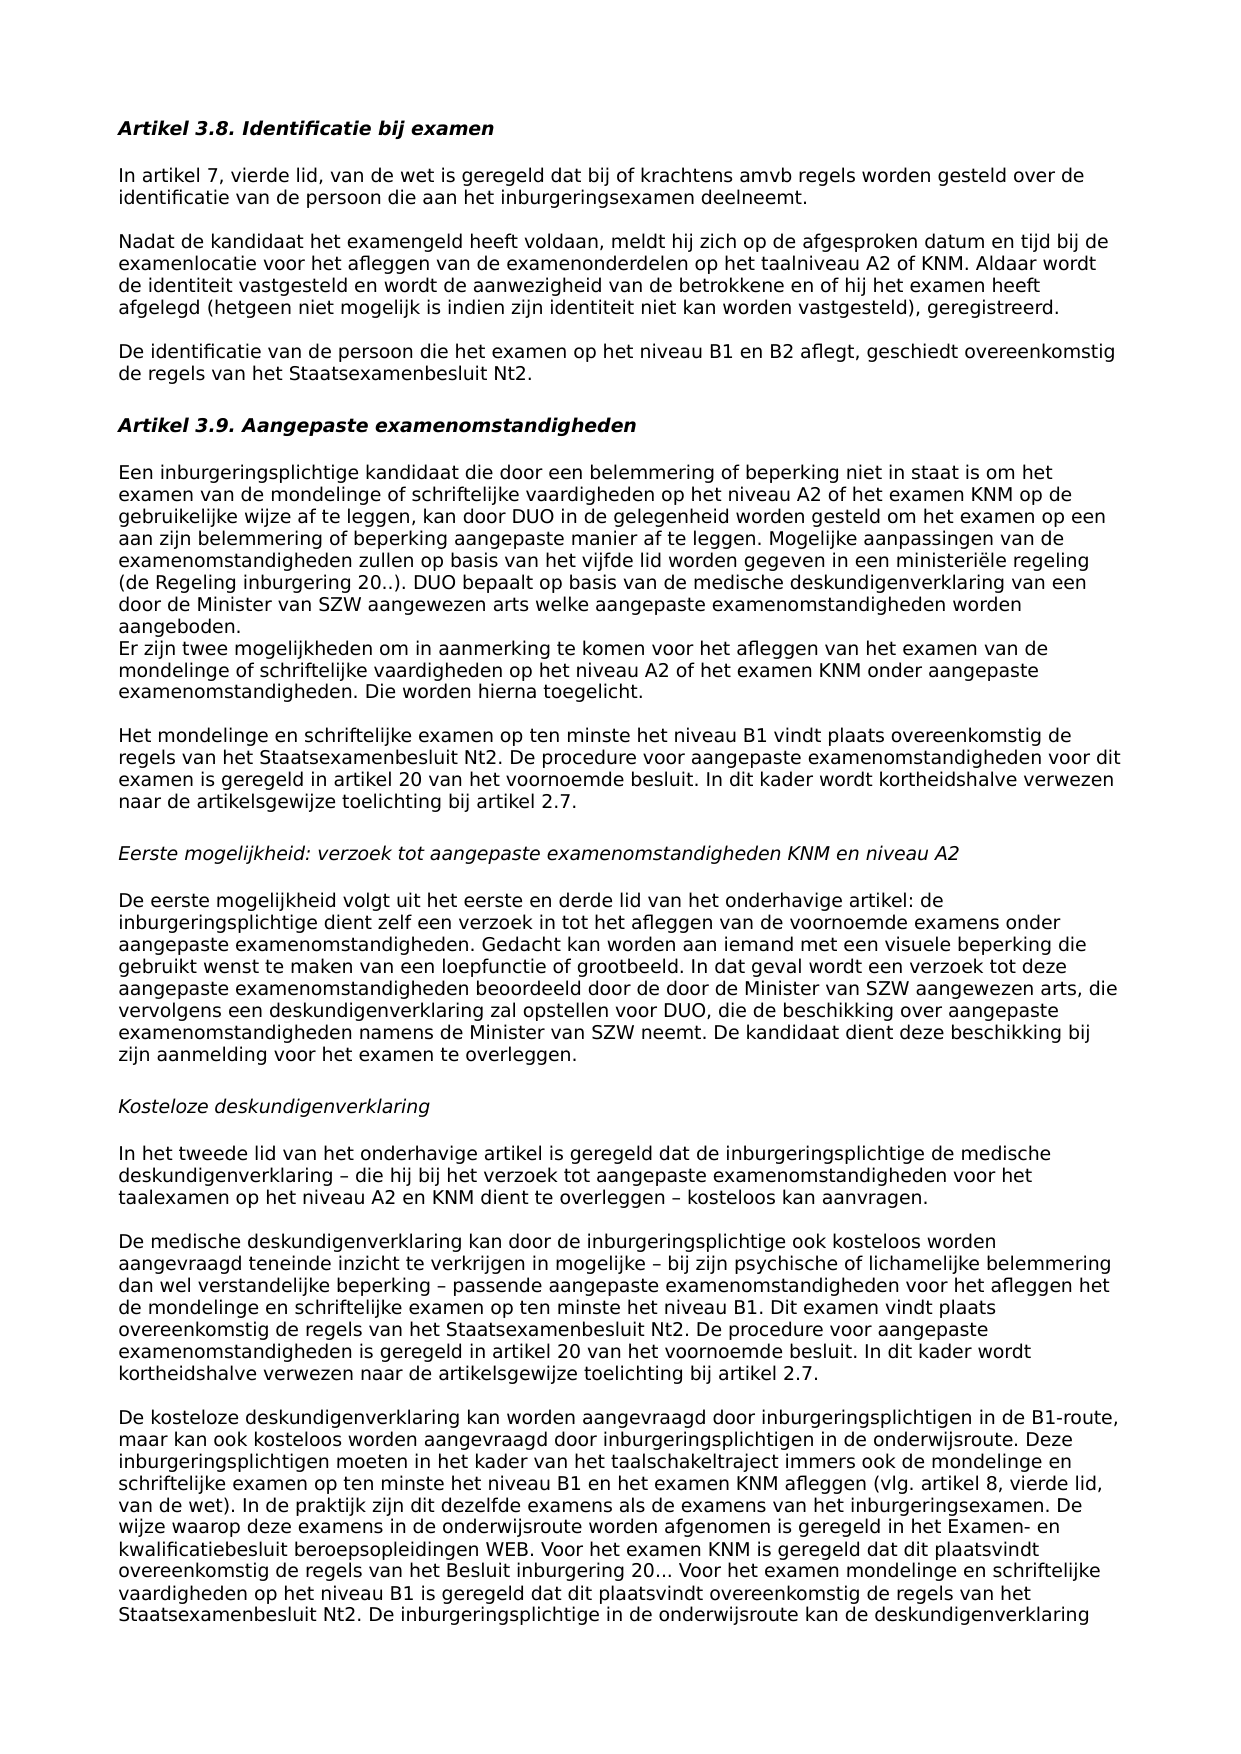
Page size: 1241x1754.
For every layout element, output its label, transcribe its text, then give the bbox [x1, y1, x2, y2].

subtitle Kosteloze deskundigenverklaring [118, 1096, 1122, 1118]
subtitle Eerste mogelijkheid: verzoek tot aangepaste examenomstandigheden KNM en niveau A2 [118, 843, 1122, 865]
text De medische deskundigenverklaring kan door de inburgeringsplichtige ook kosteloos worden aangevraagd teneinde inzicht te verkrijgen in mogelijke – bij zijn psychische of lichamelijke belemmering dan wel verstandelijke beperking – passende aangepaste examenomstandigheden voor het afleggen het de mondelinge en schriftelijke examen op ten minste het niveau B1. Dit examen vindt plaats overeenkomstig de regels van het Staatsexamenbesluit Nt2. De procedure voor aangepaste examenomstandigheden is geregeld in artikel 20 van het voornoemde besluit. In dit kader wordt kortheidshalve verwezen naar de artikelsgewijze toelichting bij artikel 2.7. [118, 1231, 1122, 1385]
text De kosteloze deskundigenverklaring kan worden aangevraagd door inburgeringsplichtigen in de B1-route, maar kan ook kosteloos worden aangevraagd door inburgeringsplichtigen in de onderwijsroute. Deze inburgeringsplichtigen moeten in het kader van het taalschakeltraject immers ook de mondelinge en schriftelijke examen op ten minste het niveau B1 en het examen KNM afleggen (vlg. artikel 8, vierde lid, van de wet). In de praktijk zijn dit dezelfde examens als de examens van het inburgeringsexamen. De wijze waarop deze examens in de onderwijsroute worden afgenomen is geregeld in het Examen- en kwalificatiebesluit beroepsopleidingen WEB. Voor het examen KNM is geregeld dat dit plaatsvindt overeenkomstig de regels van het Besluit inburgering 20... Voor het examen mondelinge en schriftelijke vaardigheden op het niveau B1 is geregeld dat dit plaatsvindt overeenkomstig de regels van het Staatsexamenbesluit Nt2. De inburgeringsplichtige in de onderwijsroute kan de deskundigenverklaring [118, 1407, 1122, 1626]
subtitle Artikel 3.9. Aangepaste examenomstandigheden [118, 415, 1122, 437]
text De identificatie van de persoon die het examen op het niveau B1 en B2 aflegt, geschiedt overeenkomstig de regels van het Staatsexamenbesluit Nt2. [118, 341, 1122, 385]
subtitle Artikel 3.8. Identificatie bij examen [118, 118, 1122, 140]
text Een inburgeringsplichtige kandidaat die door een belemmering of beperking niet in staat is om het examen van de mondelinge of schriftelijke vaardigheden op het niveau A2 of het examen KNM op de gebruikelijke wijze af te leggen, kan door DUO in de gelegenheid worden gesteld om het examen op een aan zijn belemmering of beperking aangepaste manier af te leggen. Mogelijke aanpassingen van de examenomstandigheden zullen op basis van het vijfde lid worden gegeven in een ministeriële regeling (de Regeling inburgering 20..). DUO bepaalt op basis van de medische deskundigenverklaring van een door de Minister van SZW aangewezen arts welke aangepaste examenomstandigheden worden aangeboden. [118, 462, 1122, 637]
text Er zijn twee mogelijkheden om in aanmerking te komen voor het afleggen van het examen van de mondelinge of schriftelijke vaardigheden op het niveau A2 of het examen KNM onder aangepaste examenomstandigheden. Die worden hierna toegelicht. [118, 637, 1122, 703]
text Het mondelinge en schriftelijke examen op ten minste het niveau B1 vindt plaats overeenkomstig de regels van het Staatsexamenbesluit Nt2. De procedure voor aangepaste examenomstandigheden voor dit examen is geregeld in artikel 20 van het voornoemde besluit. In dit kader wordt kortheidshalve verwezen naar de artikelsgewijze toelichting bij artikel 2.7. [118, 725, 1122, 813]
text In artikel 7, vierde lid, van de wet is geregeld dat bij of krachtens amvb regels worden gesteld over de identificatie van de persoon die aan het inburgeringsexamen deelneemt. [118, 165, 1122, 209]
text Nadat de kandidaat het examengeld heeft voldaan, meldt hij zich op de afgesproken datum en tijd bij de examenlocatie voor het afleggen van de examenonderdelen op het taalniveau A2 of KNM. Aldaar wordt de identiteit vastgesteld en wordt de aanwezigheid van de betrokkene en of hij het examen heeft afgelegd (hetgeen niet mogelijk is indien zijn identiteit niet kan worden vastgesteld), geregistreerd. [118, 231, 1122, 319]
text In het tweede lid van het onderhavige artikel is geregeld dat de inburgeringsplichtige de medische deskundigenverklaring – die hij bij het verzoek tot aangepaste examenomstandigheden voor het taalexamen op het niveau A2 en KNM dient te overleggen – kosteloos kan aanvragen. [118, 1143, 1122, 1209]
text De eerste mogelijkheid volgt uit het eerste en derde lid van het onderhavige artikel: de inburgeringsplichtige dient zelf een verzoek in tot het afleggen van de voornoemde examens onder aangepaste examenomstandigheden. Gedacht kan worden aan iemand met een visuele beperking die gebruikt wenst te maken van een loepfunctie of grootbeeld. In dat geval wordt een verzoek tot deze aangepaste examenomstandigheden beoordeeld door de door de Minister van SZW aangewezen arts, die vervolgens een deskundigenverklaring zal opstellen voor DUO, die de beschikking over aangepaste examenomstandigheden namens de Minister van SZW neemt. De kandidaat dient deze beschikking bij zijn aanmelding voor het examen te overleggen. [118, 890, 1122, 1066]
